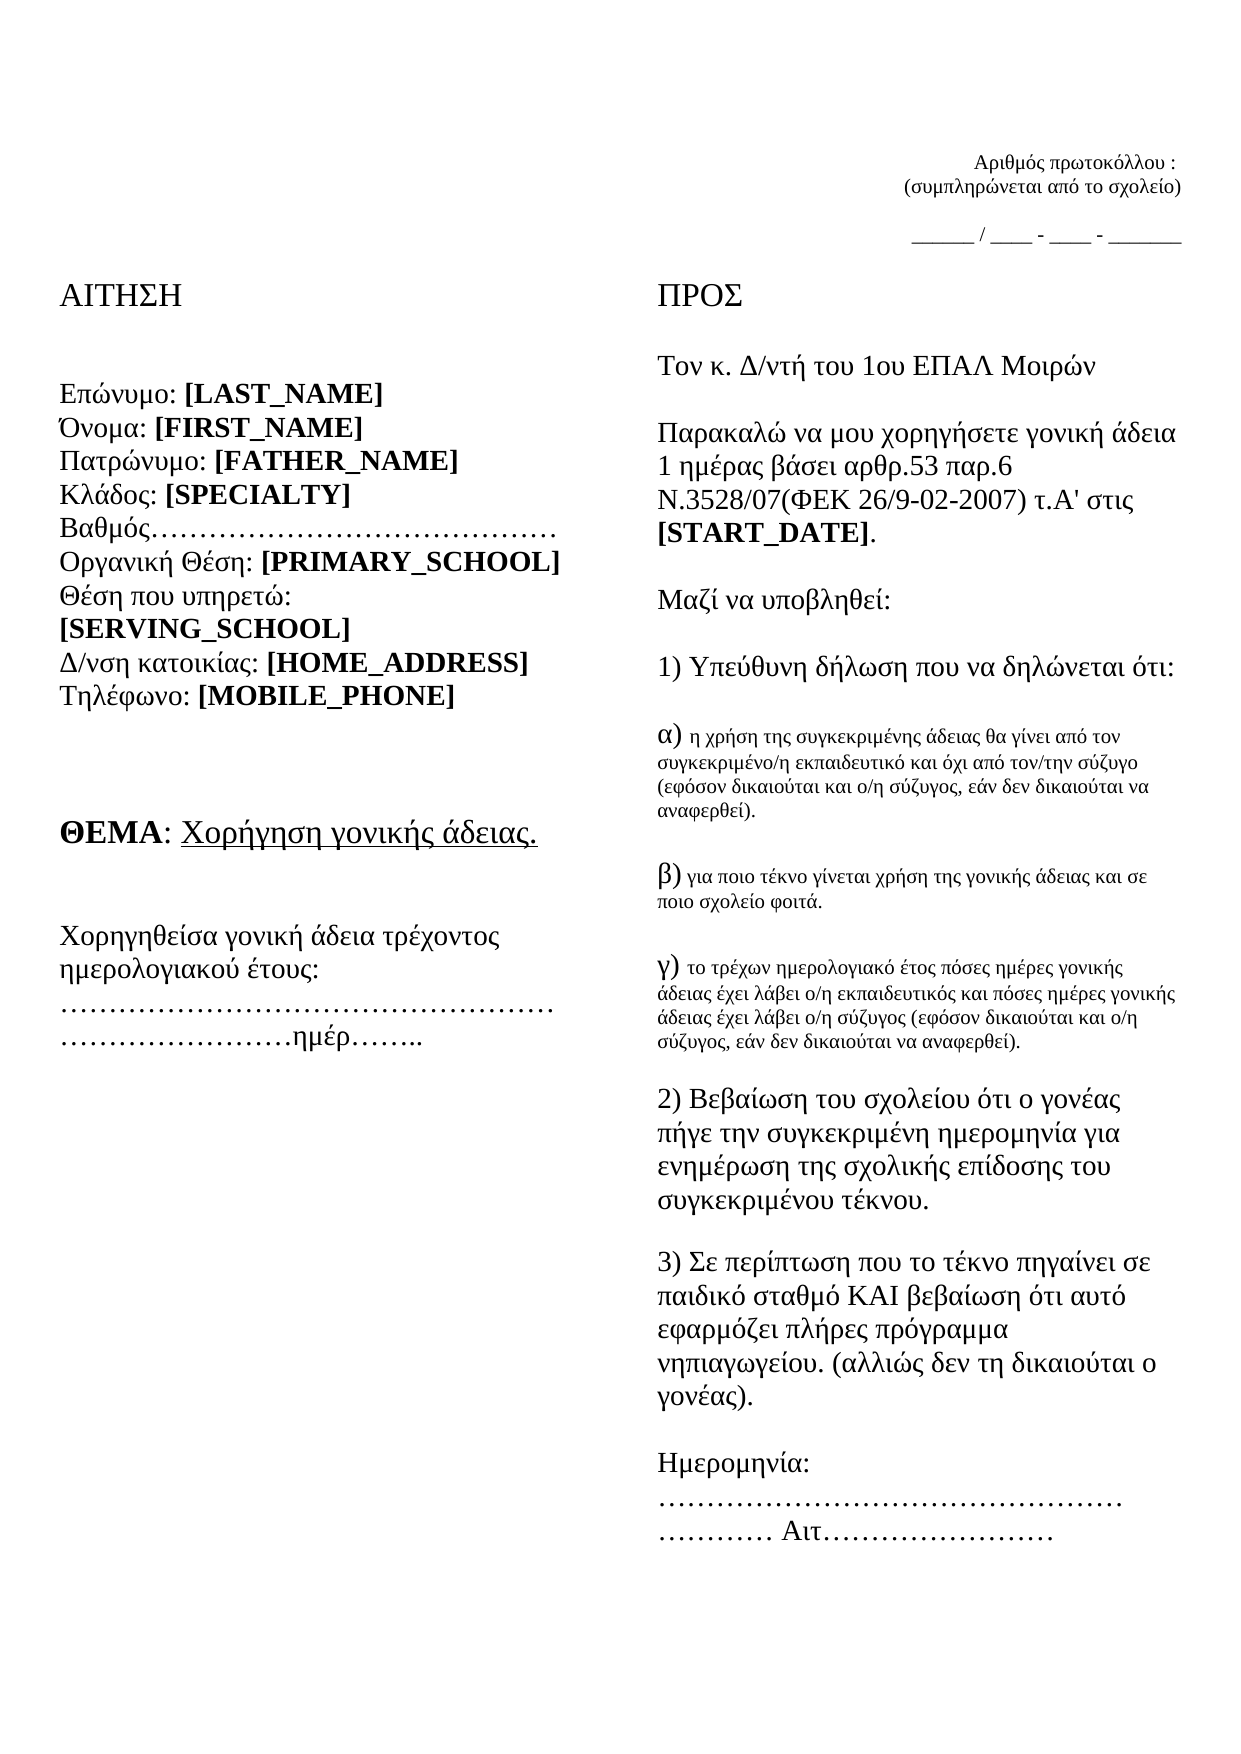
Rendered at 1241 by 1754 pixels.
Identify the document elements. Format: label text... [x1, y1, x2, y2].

text Παρακαλώ να μου χορηγήσετε γονική άδεια 1 ημέρας βάσει αρθρ.53 παρ.6 Ν.3528/07(ΦΕΚ 26/9-02-2007) τ.Α' στις [START_DATE]. [657, 415, 1181, 549]
text Επώνυμο: [LAST_NAME] [59, 376, 583, 410]
text α) η χρήση της συγκεκριμένης άδειας θα γίνει από τον συγκεκριμένο/η εκπαιδευτικό και όχι από τον/την σύζυγο (εφόσον δικαιούται και ο/η σύζυγος, εάν δεν δικαιούται να αναφερθεί). [657, 683, 1181, 822]
text γ) το τρέχων ημερολογιακό έτος πόσες ημέρες γονικής άδειας έχει λάβει ο/η εκπαιδευτικός και πόσες ημέρες γονικής άδειας έχει λάβει ο/η σύζυγος (εφόσον δικαιούται και ο/η σύζυγος, εάν δεν δικαιούται να αναφερθεί). [657, 947, 1181, 1053]
text ΘΕΜΑ: Χορήγηση γονικής άδειας. [59, 812, 583, 851]
text 1) Υπεύθυνη δήλωση που να δηλώνεται ότι: [657, 649, 1181, 683]
text ΑΙΤΗΣΗ [59, 276, 583, 343]
text Θέση που υπηρετώ: [SERVING_SCHOOL] [59, 578, 583, 645]
text Χορηγηθείσα γονική άδεια τρέχοντος ημερολογιακού έτους: [59, 918, 583, 985]
text …………………………………………………………………ημέρ…….. [59, 985, 583, 1052]
text Τηλέφωνο: [MOBILE_PHONE] [59, 678, 583, 712]
text Τον κ. Δ/ντή του 1ου ΕΠΑΛ Μοιρών [657, 348, 1181, 381]
text Πατρώνυμο: [FATHER_NAME] [59, 443, 583, 477]
text 3) Σε περίπτωση που το τέκνο πηγαίνει σε παιδικό σταθμό ΚΑΙ βεβαίωση ότι αυτό εφαρμόζει πλήρες πρόγραμμα νηπιαγωγείου. (αλλιώς δεν τη δικαιούται ο γονέας). [657, 1244, 1181, 1412]
text Μαζί να υποβληθεί: [657, 582, 1181, 616]
text Δ/νση κατοικίας: [HOME_ADDRESS] [59, 645, 583, 678]
text Κλάδος: [SPECIALTY] [59, 477, 583, 511]
text Όνομα: [FIRST_NAME] [59, 410, 583, 443]
text ………… Αιτ…………………… [657, 1513, 1181, 1546]
text 2) Βεβαίωση του σχολείου ότι ο γονέας πήγε την συγκεκριμένη ημερομηνία για ενημέρωση της σχολικής επίδοσης του συγκεκριμένου τέκνου. [657, 1081, 1181, 1216]
text ΠΡΟΣ [657, 276, 1181, 314]
text Βαθμός…………………………………… [59, 511, 583, 544]
text Οργανική Θέση: [PRIMARY_SCHOOL] [59, 544, 583, 578]
text Ημερομηνία:………………………………………… [657, 1446, 1181, 1513]
text β) για ποιο τέκνο γίνεται χρήση της γονικής άδειας και σε ποιο σχολείο φοιτά. [657, 856, 1181, 913]
